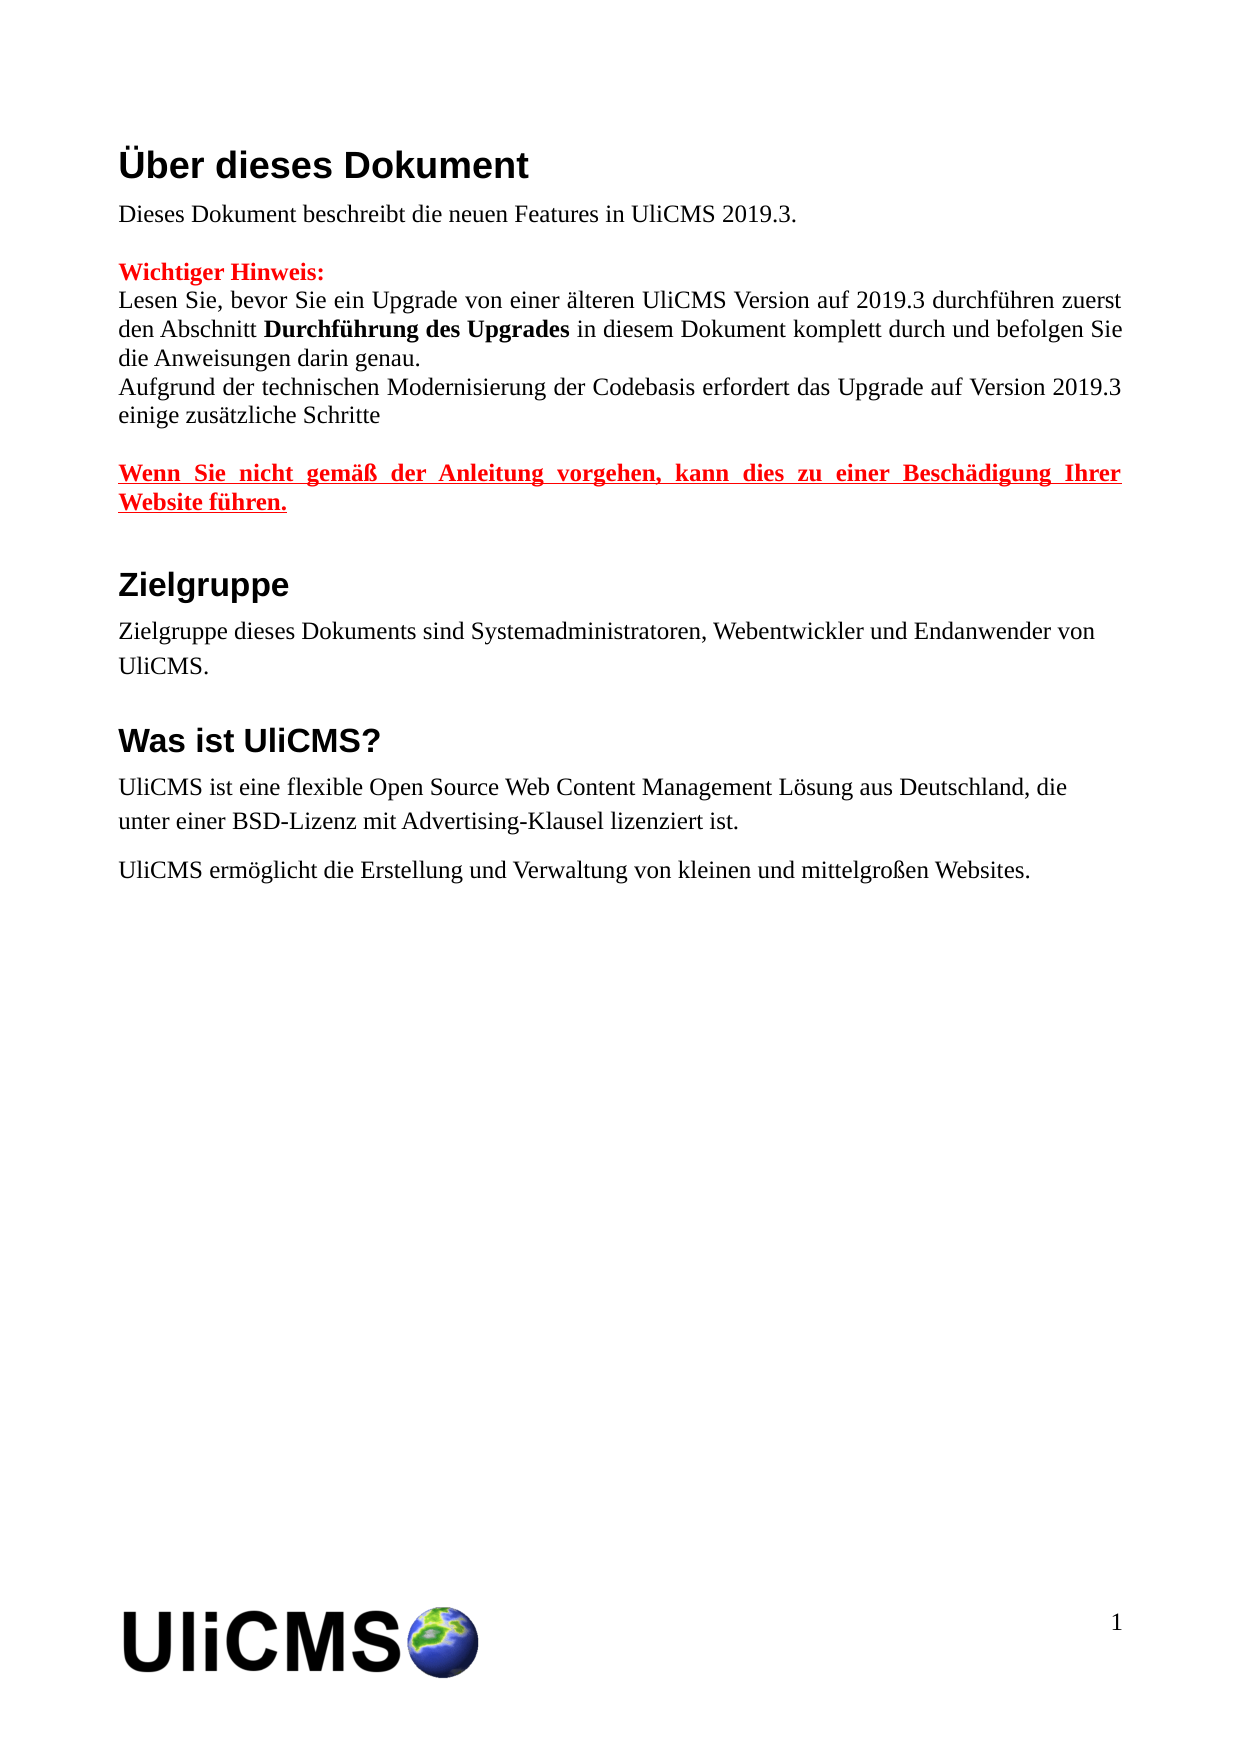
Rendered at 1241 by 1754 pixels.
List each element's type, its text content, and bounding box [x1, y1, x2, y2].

subtitle Was ist UliCMS? [118, 721, 1123, 759]
subtitle Zielgruppe [118, 565, 1123, 604]
subtitle Über dieses Dokument [118, 143, 1123, 187]
text Wenn Sie nicht gemäß der Anleitung vorgehen, kann dies zu einer Beschädigung Ihrer Website führen. [118, 458, 1123, 516]
text Aufgrund der technischen Modernisierung der Codebasis erfordert das Upgrade auf Version 2019.3 einige zusätzliche Schritte [118, 372, 1123, 429]
text UliCMS ermöglicht die Erstellung und Verwaltung von kleinen und mittelgroßen Websites. [118, 855, 1123, 884]
text Dieses Dokument beschreibt die neuen Features in UliCMS 2019.3. [118, 199, 1123, 228]
picture [118, 1607, 479, 1681]
text Wichtiger Hinweis: [118, 257, 1123, 286]
text Lesen Sie, bevor Sie ein Upgrade von einer älteren UliCMS Version auf 2019.3 durchführen zuerst den Abschnitt Durchführung des Upgrades in diesem Dokument komplett durch und befolgen Sie die Anweisungen darin genau. [118, 286, 1123, 372]
text Zielgruppe dieses Dokuments sind Systemadministratoren, Webentwickler und Endanwender von UliCMS. [118, 616, 1123, 679]
text UliCMS ist eine flexible Open Source Web Content Management Lösung aus Deutschland, die unter einer BSD-Lizenz mit Advertising-Klausel lizenziert ist. [118, 772, 1123, 835]
